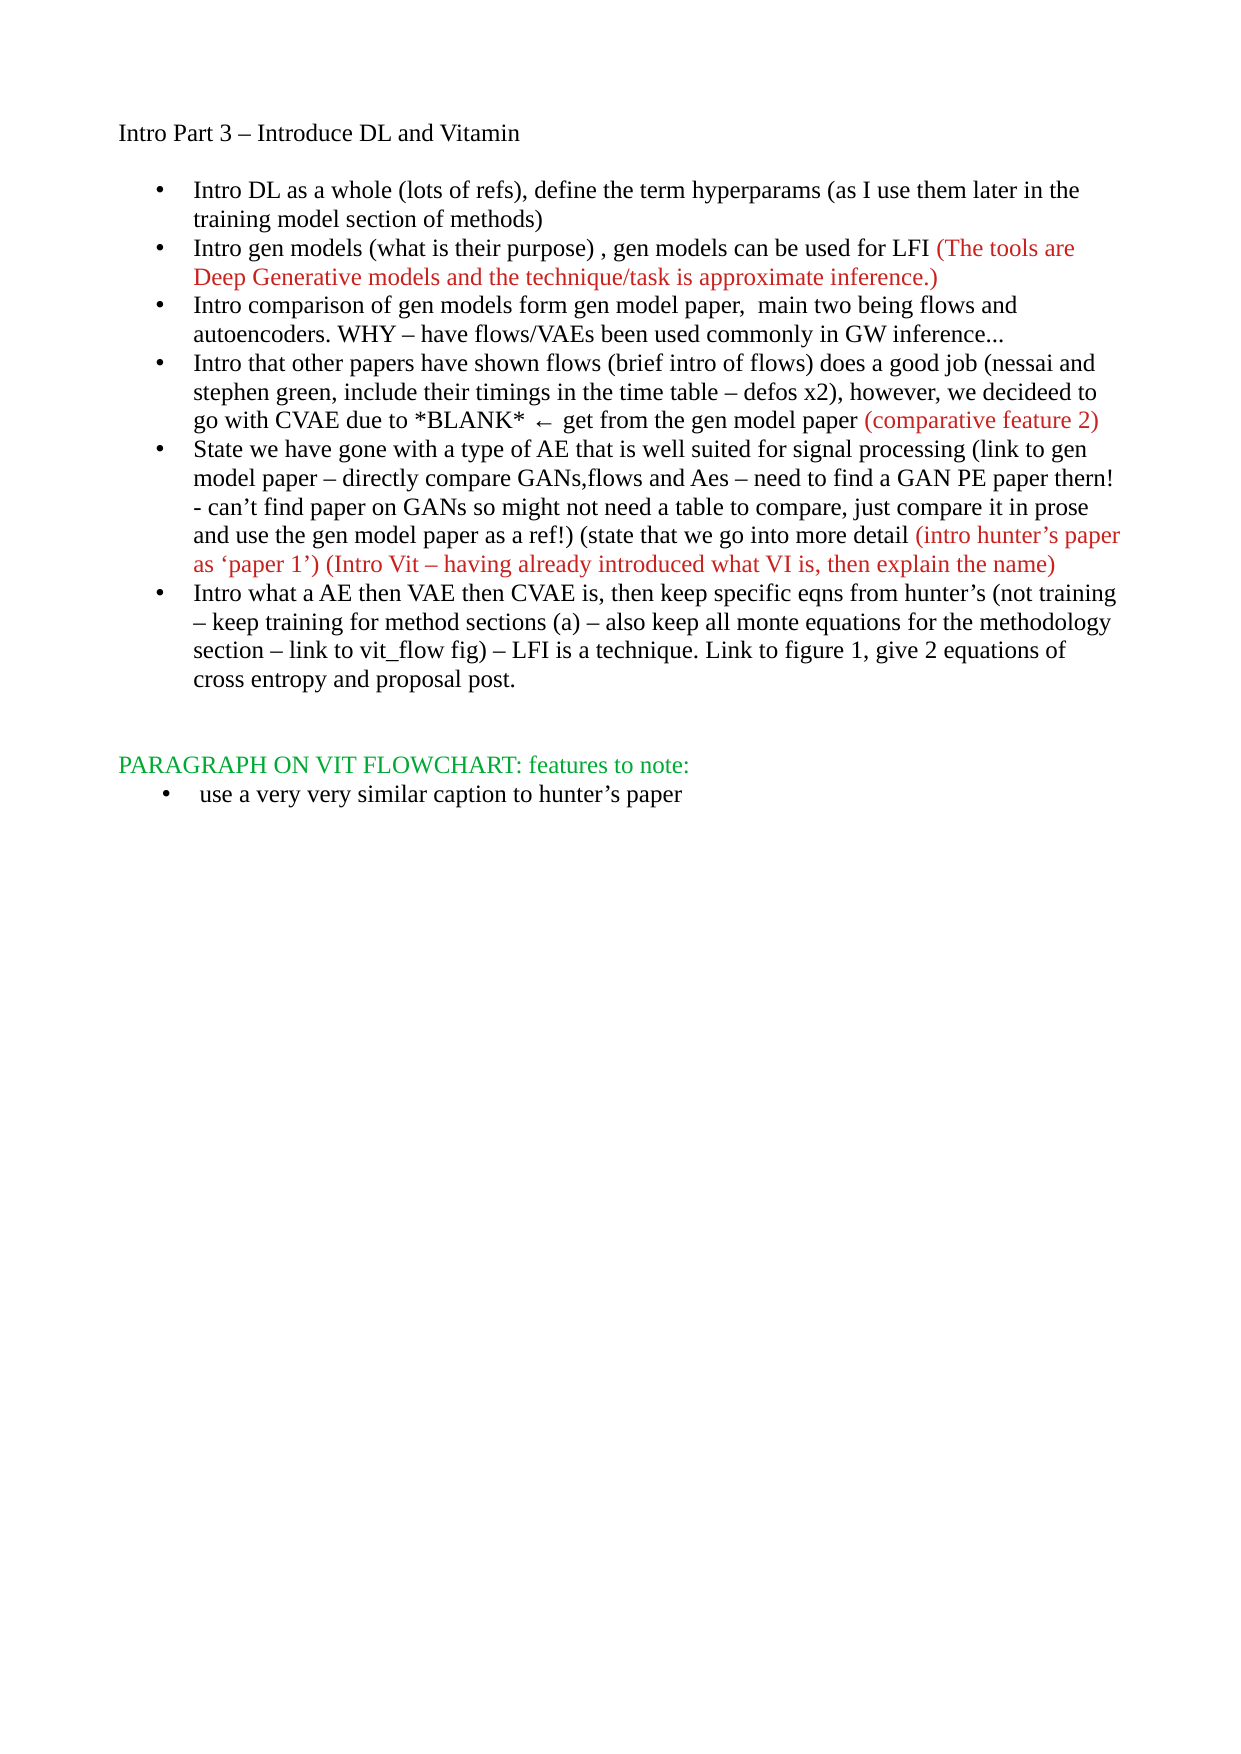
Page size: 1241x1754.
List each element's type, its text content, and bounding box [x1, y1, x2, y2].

list Intro comparison of gen models form gen model paper, main two being flows and autoencoders. WHY – have flows/VAEs been used commonly in GW inference... [156, 291, 1122, 348]
list use a very very similar caption to hunter’s paper [162, 779, 1122, 808]
list State we have gone with a type of AE that is well suited for signal processing (link to gen model paper – directly compare GANs,flows and Aes – need to find a GAN PE paper thern! - can’t find paper on GANs so might not need a table to compare, just compare it in prose and use the gen model paper as a ref!) (state that we go into more detail (intro hunter’s paper as ‘paper 1’) (Intro Vit – having already introduced what VI is, then explain the name) [156, 434, 1122, 578]
text PARAGRAPH ON VIT FLOWCHART: features to note: [118, 751, 1122, 779]
text Intro Part 3 – Introduce DL and Vitamin [118, 118, 1122, 147]
list Intro that other papers have shown flows (brief intro of flows) does a good job (nessai and stephen green, include their timings in the time table – defos x2), however, we decideed to go with CVAE due to *BLANK* ← get from the gen model paper (comparative feature 2) [156, 348, 1122, 434]
list Intro DL as a whole (lots of refs), define the term hyperparams (as I use them later in the training model section of methods) [156, 176, 1122, 233]
list Intro gen models (what is their purpose) , gen models can be used for LFI (The tools are Deep Generative models and the technique/task is approximate inference.) [156, 233, 1122, 291]
list Intro what a AE then VAE then CVAE is, then keep specific eqns from hunter’s (not training – keep training for method sections (a) – also keep all monte equations for the methodology section – link to vit_flow fig) – LFI is a technique. Link to figure 1, give 2 equations of cross entropy and proposal post. [156, 578, 1122, 693]
